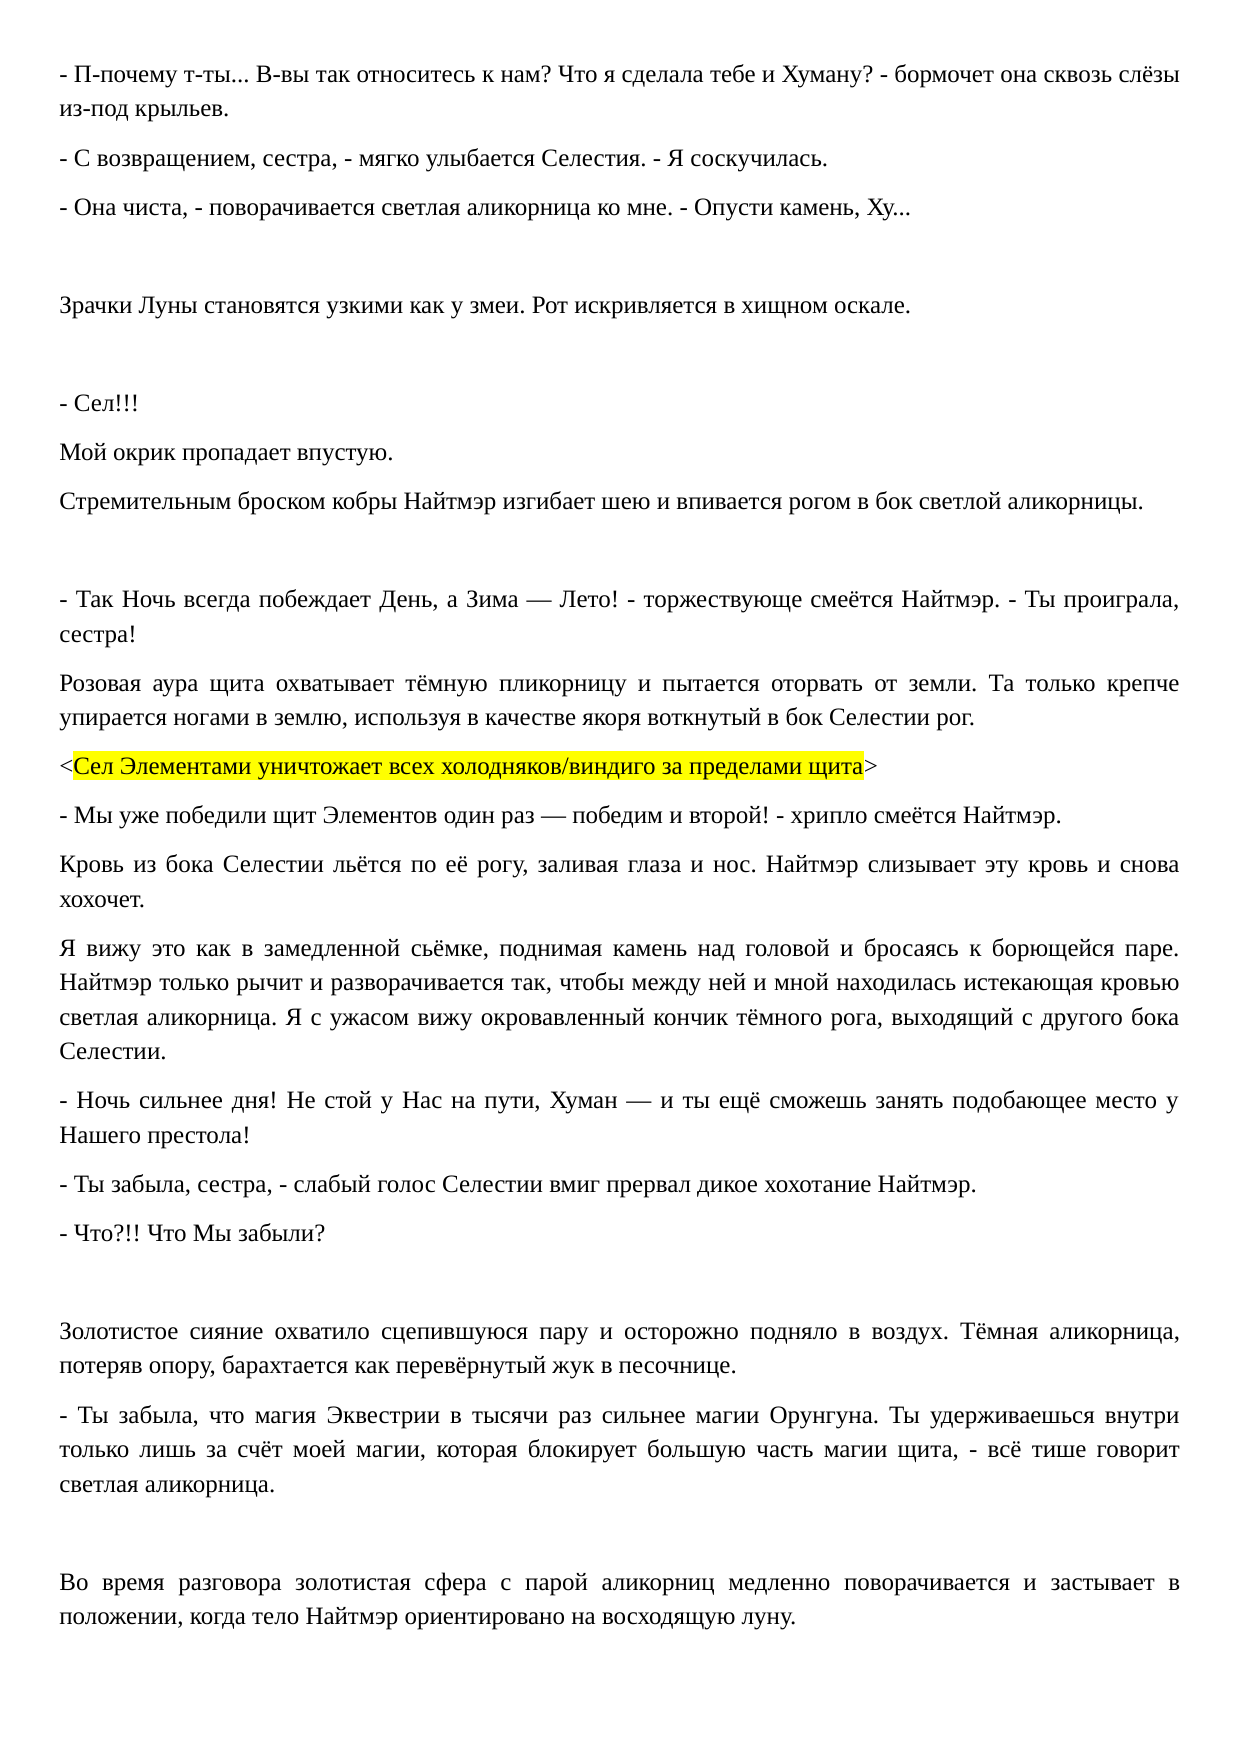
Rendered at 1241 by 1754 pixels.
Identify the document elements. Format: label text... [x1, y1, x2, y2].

text - Ты забыла, что магия Эквестрии в тысячи раз сильнее магии Орунгуна. Ты удерживаешься внутри только лишь за счёт моей магии, которая блокирует большую часть магии щита, - всё тише говорит светлая аликорница. [59, 1400, 1181, 1497]
text <Сел Элементами уничтожает всех холодняков/виндиго за пределами щита> [59, 751, 1181, 780]
text - Ночь сильнее дня! Не стой у Нас на пути, Хуман — и ты ещё сможешь занять подобающее место у Нашего престола! [59, 1085, 1181, 1149]
text Зрачки Луны становятся узкими как у змеи. Рот искривляется в хищном оскале. [59, 290, 1181, 318]
text - Она чиста, - поворачивается светлая аликорница ко мне. - Опусти камень, Ху... [59, 192, 1181, 220]
text - Мы уже победили щит Элементов один раз — победим и второй! - хрипло смеётся Найтмэр. [59, 800, 1181, 829]
text - Сел!!! [59, 388, 1181, 417]
text - П-почему т-ты... В-вы так относитесь к нам? Что я сделала тебе и Хуману? - бормочет она сквозь слёзы из-под крыльев. [59, 59, 1181, 122]
text Стремительным броском кобры Найтмэр изгибает шею и впивается рогом в бок светлой аликорницы. [59, 486, 1181, 515]
text Во время разговора золотистая сфера с парой аликорниц медленно поворачивается и застывает в положении, когда тело Найтмэр ориентировано на восходящую луну. [59, 1567, 1181, 1630]
text - С возвращением, сестра, - мягко улыбается Селестия. - Я соскучилась. [59, 143, 1181, 171]
text Я вижу это как в замедленной сьёмке, поднимая камень над головой и бросаясь к борющейся паре. Найтмэр только рычит и разворачивается так, чтобы между ней и мной находилась истекающая кровью светлая аликорница. Я с ужасом вижу окровавленный кончик тёмного рога, выходящий с другого бока Селестии. [59, 933, 1181, 1065]
text - Что?!! Что Мы забыли? [59, 1218, 1181, 1247]
text Мой окрик пропадает впустую. [59, 437, 1181, 466]
text Розовая аура щита охватывает тёмную пликорницу и пытается оторвать от земли. Та только крепче упирается ногами в землю, используя в качестве якоря воткнутый в бок Селестии рог. [59, 668, 1181, 731]
text - Так Ночь всегда побеждает День, а Зима — Лето! - торжествующе смеётся Найтмэр. - Ты проиграла, сестра! [59, 584, 1181, 647]
text Кровь из бока Селестии льётся по её рогу, заливая глаза и нос. Найтмэр слизывает эту кровь и снова хохочет. [59, 849, 1181, 913]
text Золотистое сияние охватило сцепившуюся пару и осторожно подняло в воздух. Тёмная аликорница, потеряв опору, барахтается как перевёрнутый жук в песочнице. [59, 1316, 1181, 1379]
text - Ты забыла, сестра, - слабый голос Селестии вмиг прервал дикое хохотание Найтмэр. [59, 1169, 1181, 1198]
